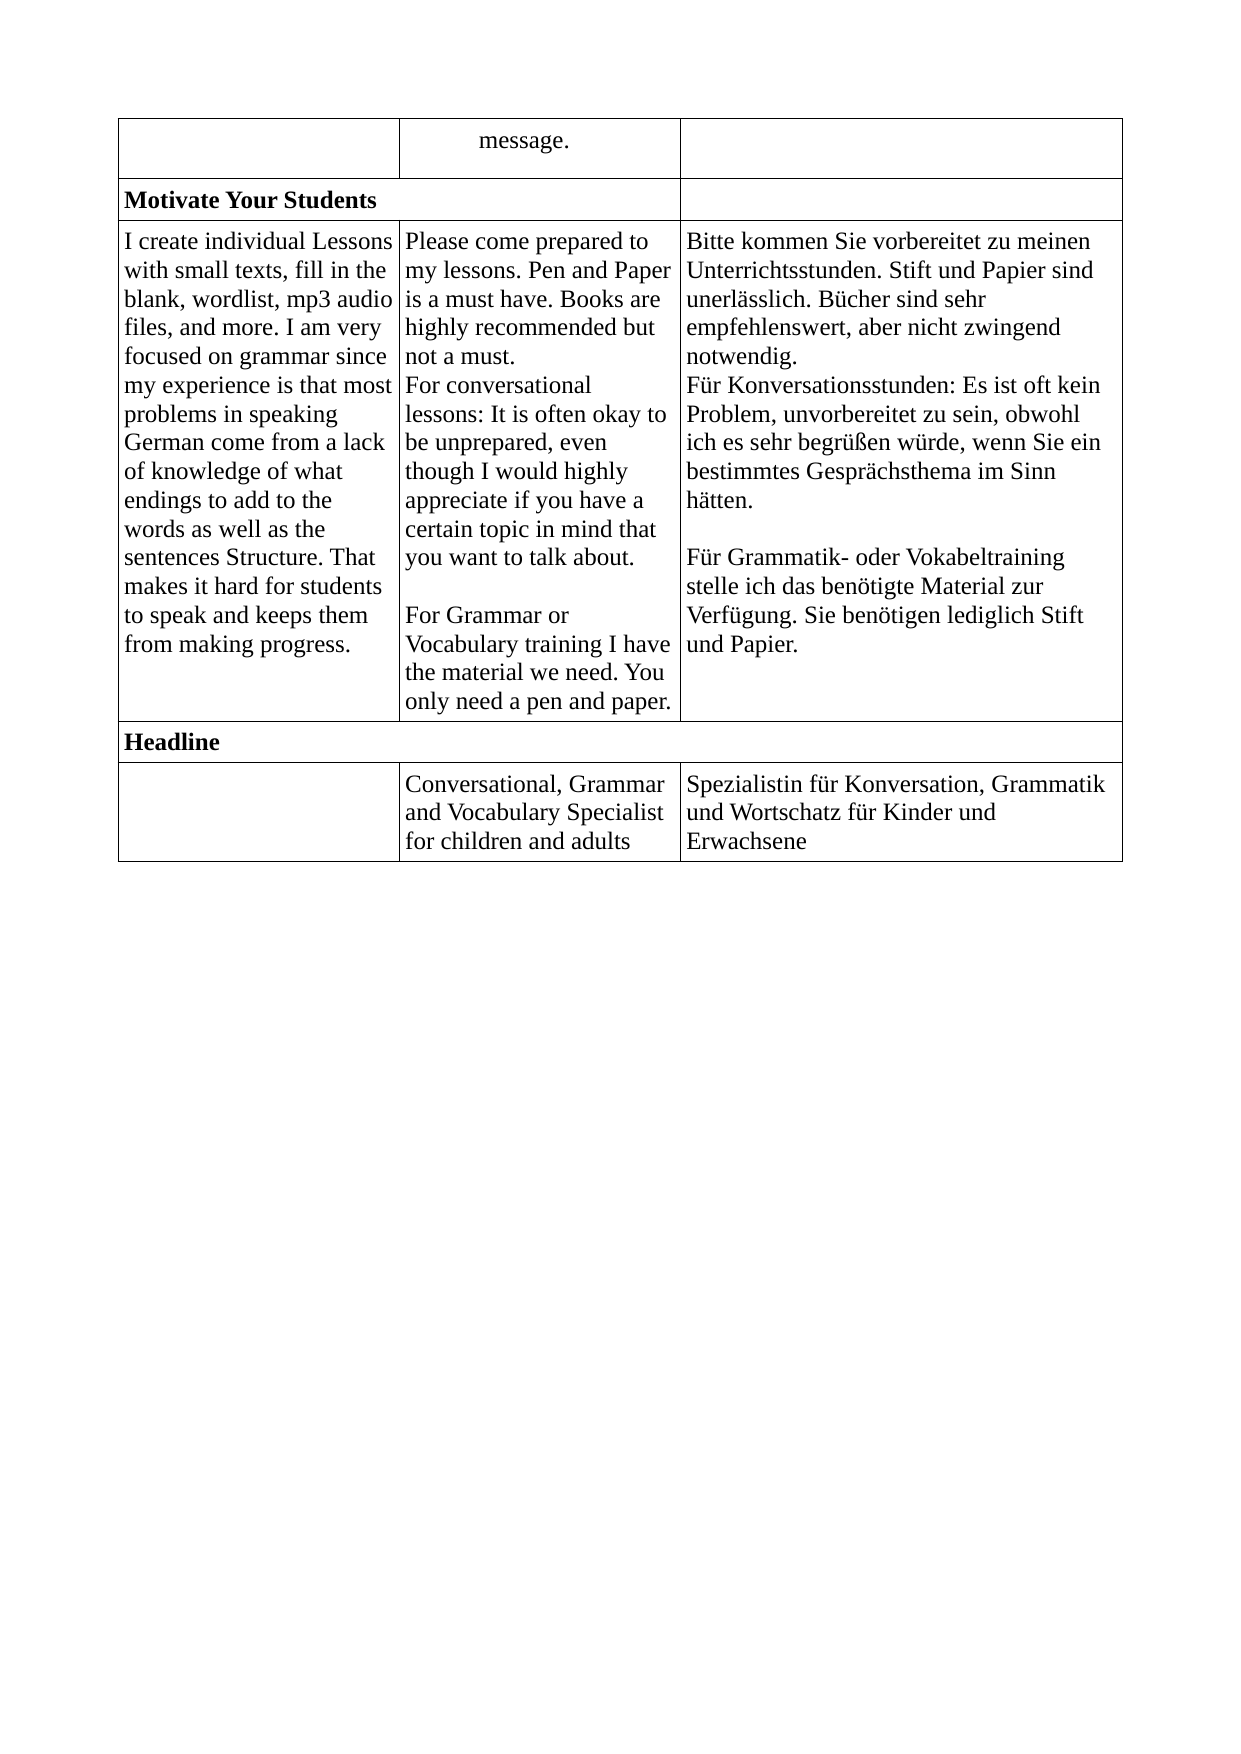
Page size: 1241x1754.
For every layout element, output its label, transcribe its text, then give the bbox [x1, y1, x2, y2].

table_cell Motivate Your Students [119, 179, 680, 219]
table_cell Conversational, Grammar and Vocabulary Specialist for children and adults [400, 763, 680, 861]
table_cell [681, 179, 1122, 219]
table_cell I create individual Lessons with small texts, fill in the blank, wordlist, mp3 audio files, and more. I am very focused on grammar since my experience is that most problems in speaking German come from a lack of knowledge of what endings to add to the words as well as the sentences Structure. That makes it hard for students to speak and keeps them from making progress. [119, 221, 399, 721]
table_cell [119, 763, 399, 861]
table_cell Please come prepared to my lessons. Pen and Paper is a must have. Books are highly recommended but not a must. For conversational lessons: It is often okay to be unprepared, even though I would highly appreciate if you have a certain topic in mind that you want to talk about. For Grammar or Vocabulary training I have the material we need. You only need a pen and paper. [400, 221, 680, 721]
table_cell [119, 119, 399, 178]
table_cell Spezialistin für Konversation, Grammatik und Wortschatz für Kinder und Erwachsene [681, 763, 1122, 861]
table_cell Bitte kommen Sie vorbereitet zu meinen Unterrichtsstunden. Stift und Papier sind unerlässlich. Bücher sind sehr empfehlenswert, aber nicht zwingend notwendig. Für Konversationsstunden: Es ist oft kein Problem, unvorbereitet zu sein, obwohl ich es sehr begrüßen würde, wenn Sie ein bestimmtes Gesprächsthema im Sinn hätten. Für Grammatik- oder Vokabeltraining stelle ich das benötigte Material zur Verfügung. Sie benötigen lediglich Stift und Papier. [681, 221, 1122, 721]
table_cell Headline [119, 722, 1122, 762]
